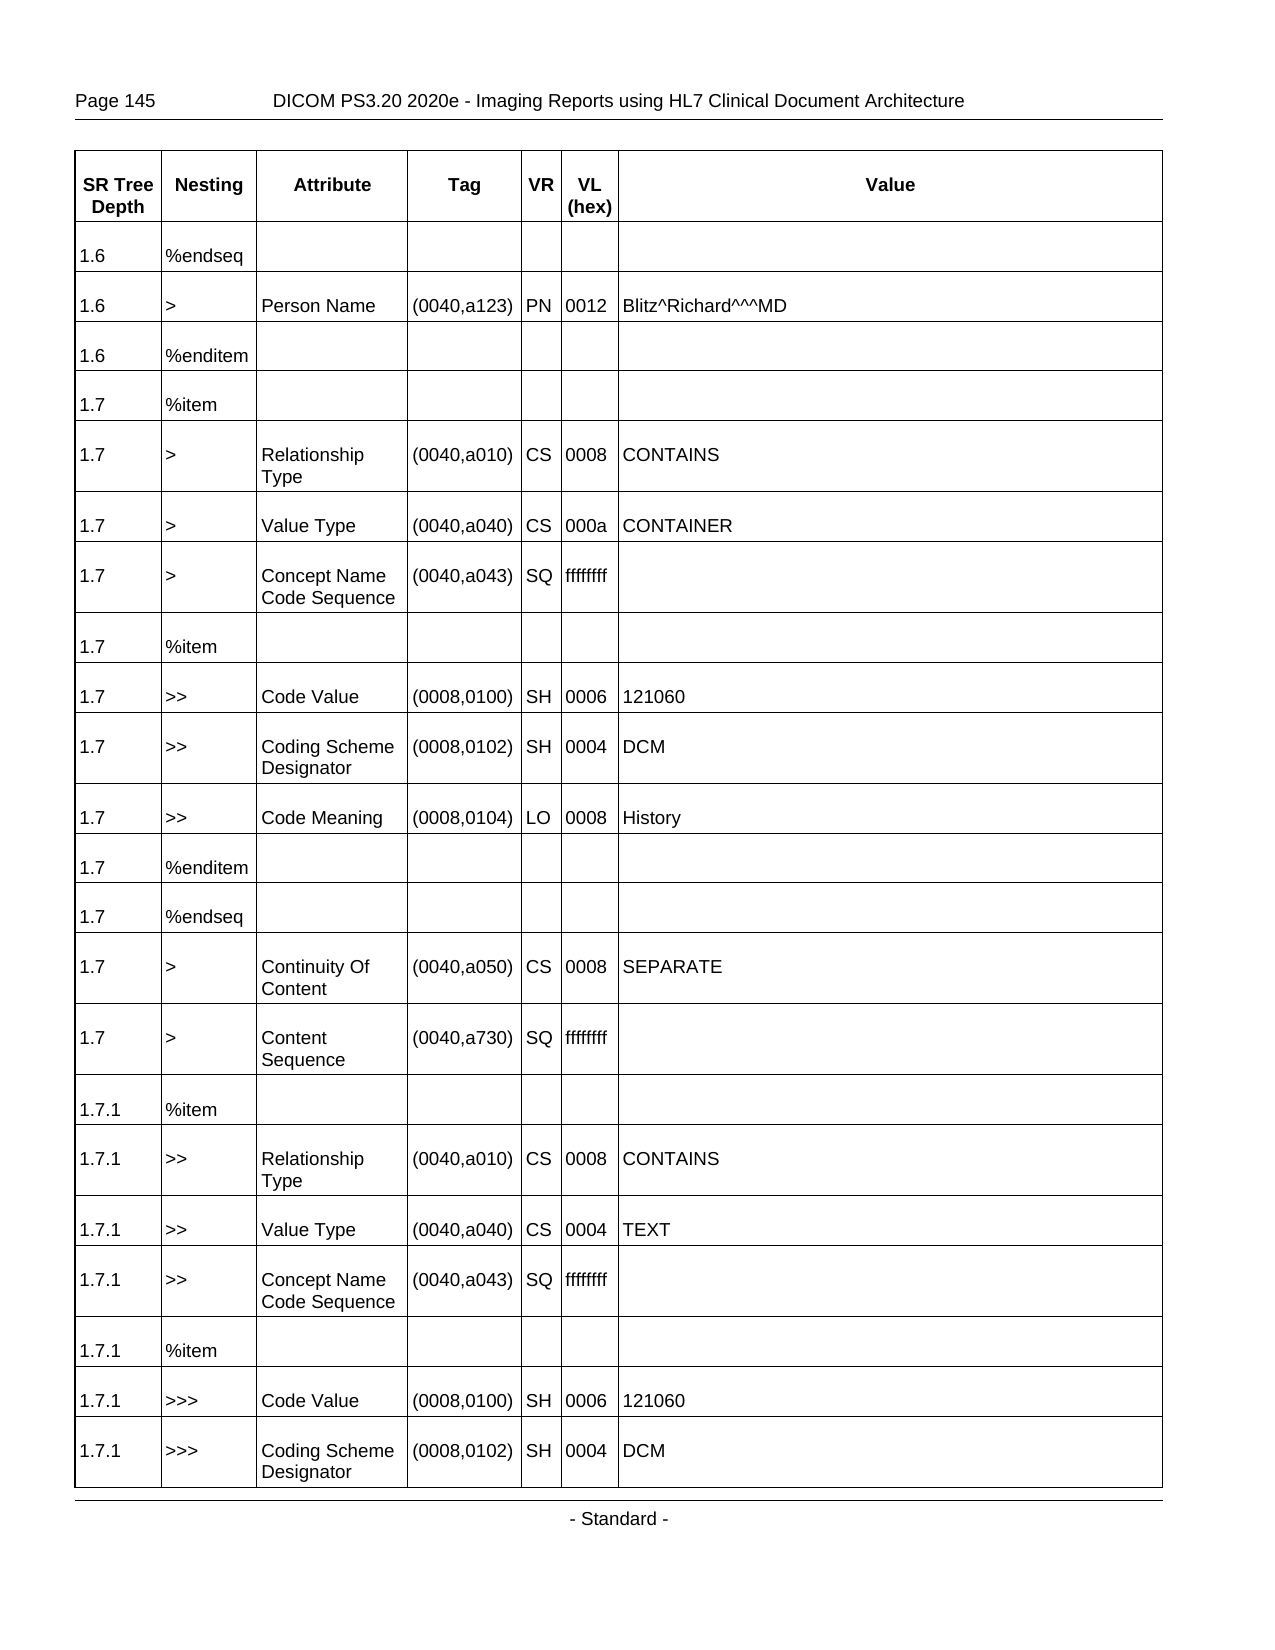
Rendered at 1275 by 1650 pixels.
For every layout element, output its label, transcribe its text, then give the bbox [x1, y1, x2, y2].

table_cell > [162, 492, 256, 541]
table_cell (0040,a730) [408, 1004, 521, 1074]
table_cell 0006 [562, 663, 618, 712]
table_cell [522, 834, 561, 882]
table_cell (0040,a040) [408, 492, 521, 541]
table_cell 1.7.1 [76, 1196, 161, 1245]
table_cell PN [522, 272, 561, 321]
table_cell [408, 322, 521, 370]
table_cell 0008 [562, 933, 618, 1003]
table_cell > [162, 421, 256, 491]
table_cell 1.7 [76, 713, 161, 783]
table_cell SEPARATE [619, 933, 1162, 1003]
table_cell ffffffff [562, 1246, 618, 1316]
table_cell [562, 883, 618, 932]
table_cell CS [522, 1196, 561, 1245]
table_cell 1.7 [76, 663, 161, 712]
table_cell %item [162, 371, 256, 420]
table_cell 1.7 [76, 421, 161, 491]
table_cell [562, 613, 618, 662]
table_cell (0040,a050) [408, 933, 521, 1003]
table_cell >> [162, 784, 256, 832]
table_cell (0040,a123) [408, 272, 521, 321]
table_cell [562, 222, 618, 271]
table_cell (0008,0102) [408, 1417, 521, 1487]
table_cell [619, 542, 1162, 612]
table_cell [522, 1075, 561, 1124]
table_cell %item [162, 1317, 256, 1366]
table_cell Code Meaning [257, 784, 407, 832]
table_cell CS [522, 421, 561, 491]
table_cell 000a [562, 492, 618, 541]
table_cell 0006 [562, 1367, 618, 1416]
table_cell [257, 1075, 407, 1124]
table_cell > [162, 272, 256, 321]
table_cell [408, 1075, 521, 1124]
table_cell 1.7 [76, 1004, 161, 1074]
table_cell %enditem [162, 834, 256, 882]
table_cell 1.7 [76, 883, 161, 932]
table_cell %enditem [162, 322, 256, 370]
table_cell ffffffff [562, 542, 618, 612]
table_cell [408, 834, 521, 882]
table_cell Relationship Type [257, 421, 407, 491]
table_cell Blitz^Richard^^^MD [619, 272, 1162, 321]
table_cell [257, 1317, 407, 1366]
table_cell CS [522, 933, 561, 1003]
table_cell 0008 [562, 421, 618, 491]
table_cell SH [522, 1367, 561, 1416]
table_cell CONTAINER [619, 492, 1162, 541]
table_cell Concept Name Code Sequence [257, 542, 407, 612]
table_cell 1.7 [76, 492, 161, 541]
table_cell 1.7.1 [76, 1417, 161, 1487]
table_cell > [162, 1004, 256, 1074]
table_cell 1.7 [76, 613, 161, 662]
table_cell [257, 222, 407, 271]
table_cell [257, 613, 407, 662]
table_cell [619, 322, 1162, 370]
table_cell (0040,a010) [408, 1125, 521, 1195]
table_cell 1.7 [76, 933, 161, 1003]
table_cell Value Type [257, 1196, 407, 1245]
table_cell SH [522, 1417, 561, 1487]
table_cell [562, 1075, 618, 1124]
table_cell 1.7.1 [76, 1125, 161, 1195]
table_cell (0040,a043) [408, 542, 521, 612]
table_cell [562, 322, 618, 370]
table_cell 0012 [562, 272, 618, 321]
table_cell SH [522, 663, 561, 712]
table_cell 1.7.1 [76, 1367, 161, 1416]
table_cell History [619, 784, 1162, 832]
table_cell 1.7.1 [76, 1317, 161, 1366]
table_cell [619, 1317, 1162, 1366]
table_cell Code Value [257, 663, 407, 712]
table_cell [408, 883, 521, 932]
table_cell [408, 371, 521, 420]
table_cell DCM [619, 713, 1162, 783]
table_cell 1.7.1 [76, 1075, 161, 1124]
table_header Nesting [162, 151, 256, 221]
table_cell 1.7 [76, 834, 161, 882]
table_cell Person Name [257, 272, 407, 321]
table_cell 1.7 [76, 371, 161, 420]
table_cell [619, 222, 1162, 271]
table_cell Continuity Of Content [257, 933, 407, 1003]
table_cell Value Type [257, 492, 407, 541]
table_cell >>> [162, 1417, 256, 1487]
table_cell Content Sequence [257, 1004, 407, 1074]
table_cell CONTAINS [619, 1125, 1162, 1195]
table_cell > [162, 542, 256, 612]
table_cell [408, 222, 521, 271]
table_cell 0008 [562, 784, 618, 832]
table_cell SQ [522, 1004, 561, 1074]
table_cell %item [162, 1075, 256, 1124]
table_cell %endseq [162, 883, 256, 932]
table_header Tag [408, 151, 521, 221]
table_cell SQ [522, 1246, 561, 1316]
table_cell Code Value [257, 1367, 407, 1416]
table_cell 1.7.1 [76, 1246, 161, 1316]
table_cell (0008,0102) [408, 713, 521, 783]
table_cell [408, 1317, 521, 1366]
table_cell [522, 371, 561, 420]
table_cell >> [162, 1196, 256, 1245]
table_header VL (hex) [562, 151, 618, 221]
table_cell [408, 613, 521, 662]
table_cell [522, 222, 561, 271]
table_cell (0008,0100) [408, 1367, 521, 1416]
table_cell >> [162, 663, 256, 712]
table_cell 1.7 [76, 542, 161, 612]
table_cell [257, 322, 407, 370]
table_header VR [522, 151, 561, 221]
table_cell CS [522, 492, 561, 541]
table_cell 1.7 [76, 784, 161, 832]
table_cell >> [162, 713, 256, 783]
table_cell >> [162, 1246, 256, 1316]
table_cell Coding Scheme Designator [257, 713, 407, 783]
table_cell [522, 883, 561, 932]
table_cell [619, 1004, 1162, 1074]
table_cell (0040,a043) [408, 1246, 521, 1316]
table_cell >> [162, 1125, 256, 1195]
table_cell 0008 [562, 1125, 618, 1195]
table_cell [619, 834, 1162, 882]
table_cell %item [162, 613, 256, 662]
table_cell ffffffff [562, 1004, 618, 1074]
table_cell [562, 1317, 618, 1366]
table_cell [619, 883, 1162, 932]
table_cell [619, 613, 1162, 662]
table_cell (0008,0104) [408, 784, 521, 832]
table_cell [257, 371, 407, 420]
table_cell (0008,0100) [408, 663, 521, 712]
table_cell 1.6 [76, 222, 161, 271]
table_cell 1.6 [76, 322, 161, 370]
table_cell CONTAINS [619, 421, 1162, 491]
table_cell 0004 [562, 713, 618, 783]
table_cell 0004 [562, 1417, 618, 1487]
table_cell Relationship Type [257, 1125, 407, 1195]
table_cell CS [522, 1125, 561, 1195]
table_cell [619, 1246, 1162, 1316]
table_cell DCM [619, 1417, 1162, 1487]
table_cell 121060 [619, 1367, 1162, 1416]
table_cell [619, 371, 1162, 420]
table_cell LO [522, 784, 561, 832]
table_header SR Tree Depth [76, 151, 161, 221]
table_cell 121060 [619, 663, 1162, 712]
table_cell [522, 1317, 561, 1366]
table_cell Concept Name Code Sequence [257, 1246, 407, 1316]
table_cell > [162, 933, 256, 1003]
table_cell 0004 [562, 1196, 618, 1245]
table_cell 1.6 [76, 272, 161, 321]
table_cell [562, 371, 618, 420]
table_cell (0040,a010) [408, 421, 521, 491]
table_header Attribute [257, 151, 407, 221]
table_cell %endseq [162, 222, 256, 271]
table_cell TEXT [619, 1196, 1162, 1245]
table_cell [257, 883, 407, 932]
table_header Value [619, 151, 1162, 221]
table_cell SQ [522, 542, 561, 612]
table_cell (0040,a040) [408, 1196, 521, 1245]
table_cell Coding Scheme Designator [257, 1417, 407, 1487]
table_cell [522, 322, 561, 370]
table_cell [562, 834, 618, 882]
table_cell [257, 834, 407, 882]
table_cell [619, 1075, 1162, 1124]
table_cell [522, 613, 561, 662]
table_cell >>> [162, 1367, 256, 1416]
table_cell SH [522, 713, 561, 783]
